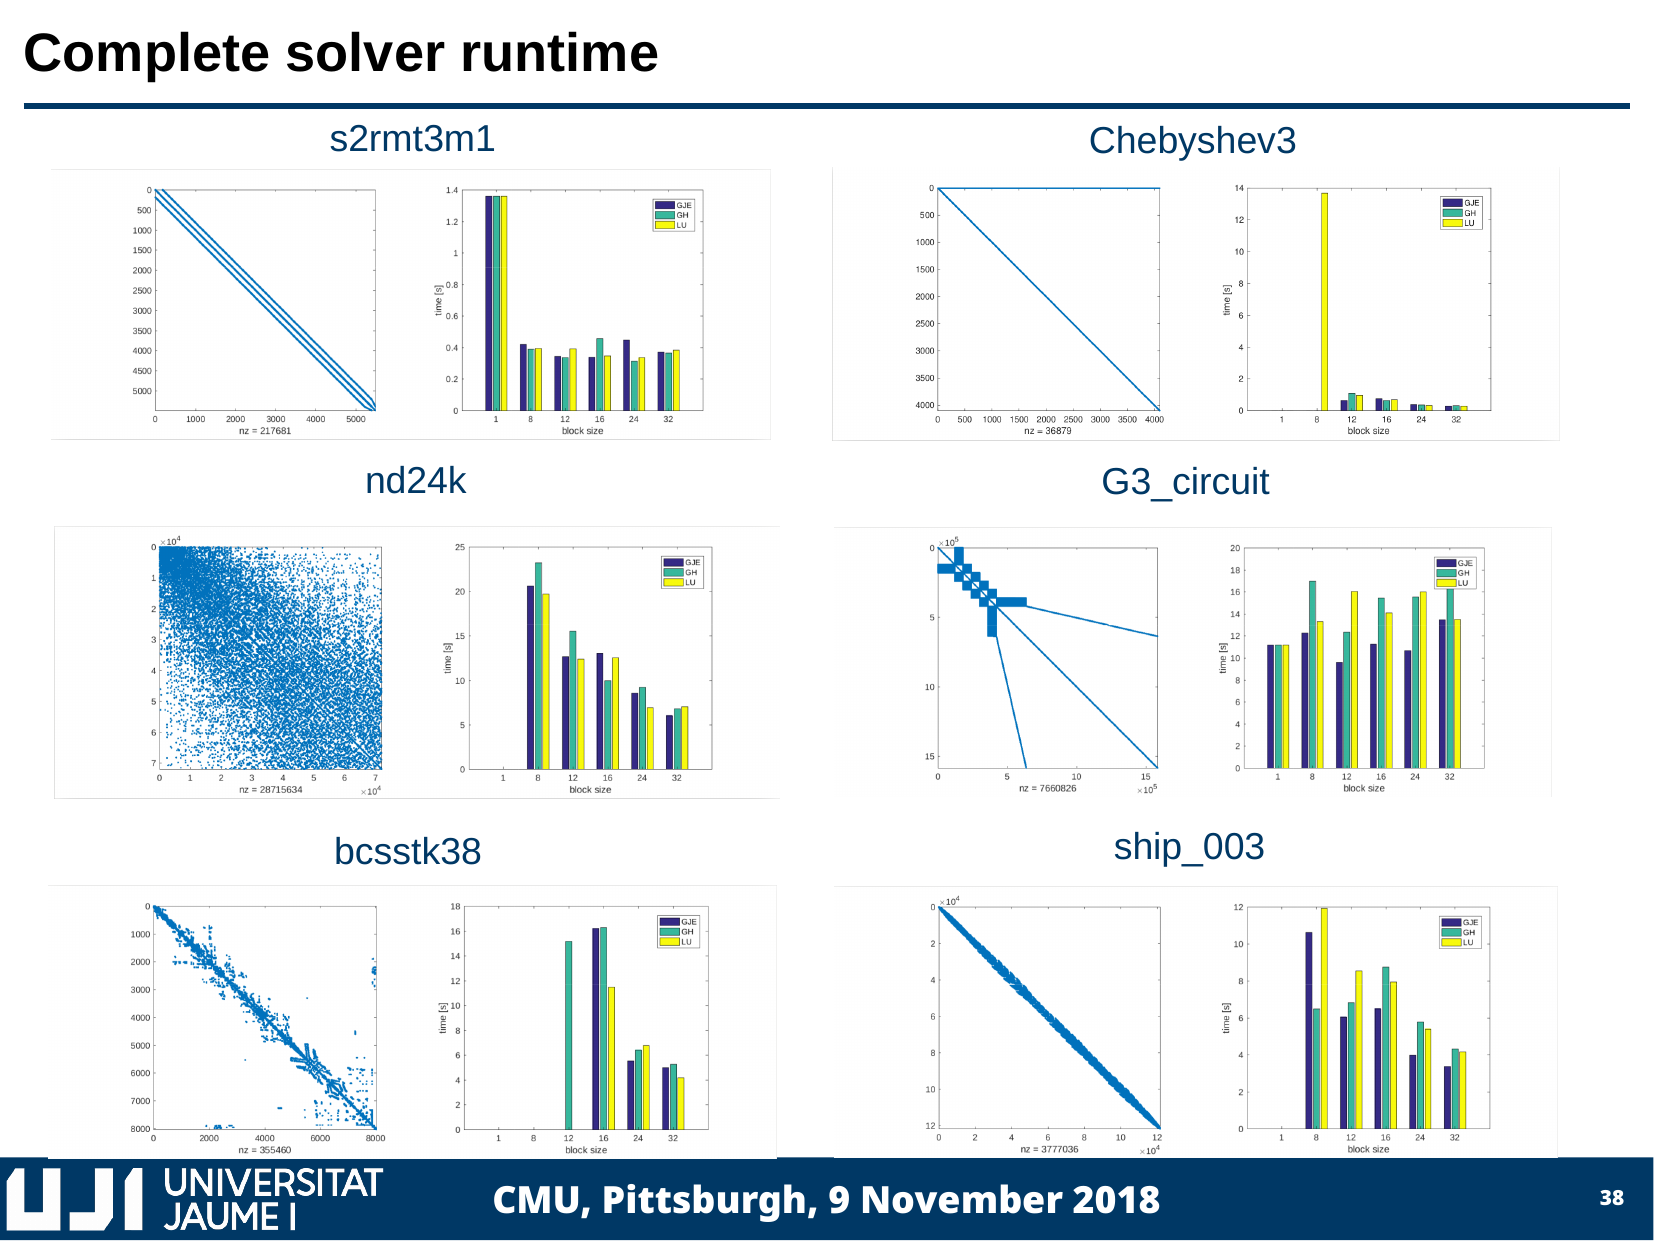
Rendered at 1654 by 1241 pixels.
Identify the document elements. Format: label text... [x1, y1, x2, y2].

text_box nd24k [350, 452, 488, 512]
text_box G3_circuit [1086, 452, 1295, 512]
picture [834, 886, 1558, 1158]
picture [51, 169, 771, 440]
title Complete solver runtime [23, 0, 1630, 107]
picture [54, 526, 780, 799]
picture [834, 527, 1552, 797]
text_box Chebyshev3 [1074, 112, 1324, 167]
picture [0, 885, 777, 1241]
text_box ship_003 [1098, 818, 1289, 878]
picture [832, 167, 1560, 441]
text_box bcsstk38 [319, 823, 506, 883]
text_box s2rmt3m1 [314, 110, 521, 169]
